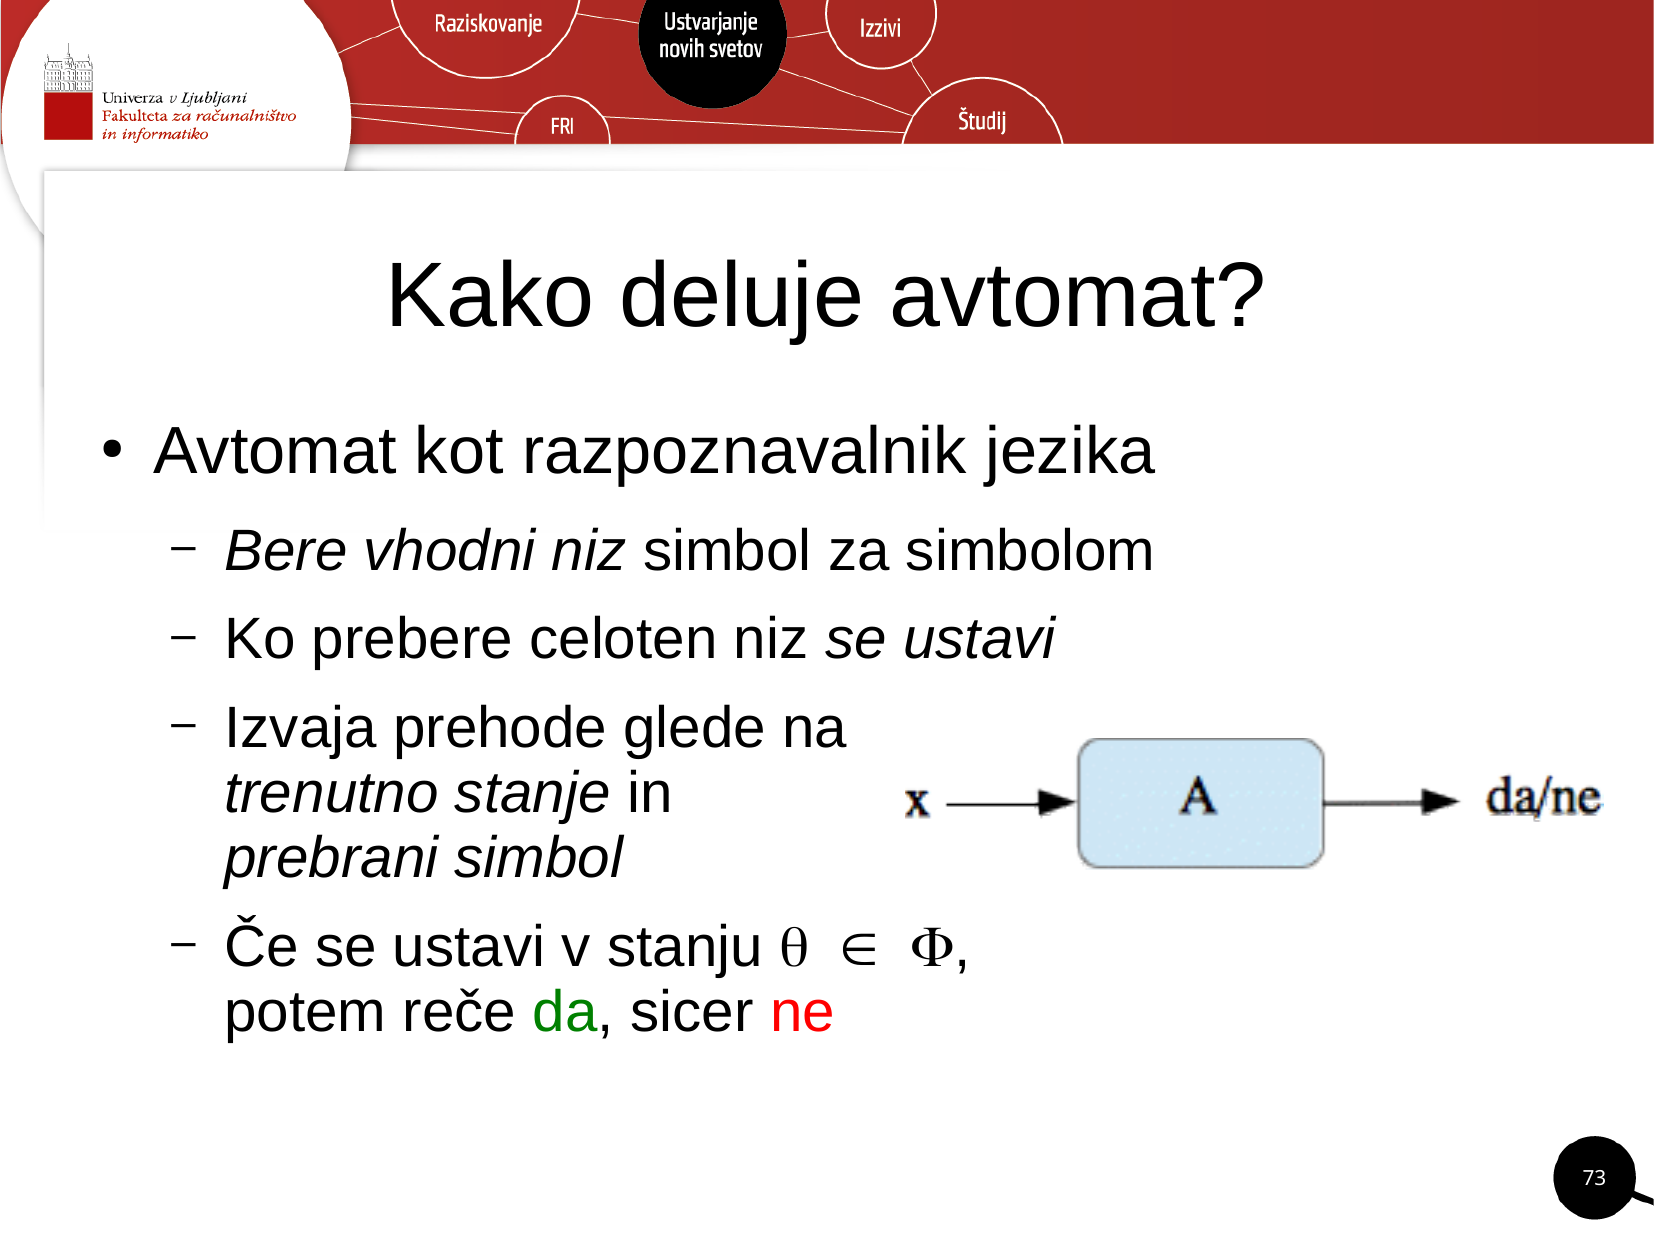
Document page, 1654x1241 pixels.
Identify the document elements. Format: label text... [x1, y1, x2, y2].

text_box [1553, 1145, 1636, 1212]
list Avtomat kot razpoznavalnik jezika Bere vhodni niz simbol za simbolom Ko prebere celoten niz se ustavi Izvaja prehode glede na trenutno stanje in prebrani simbol Če se ustavi v stanju q ∈ F, potem reče da, sicer ne [82, 413, 1538, 1010]
picture [0, 0, 1654, 1241]
title Kako deluje avtomat? [82, 191, 1571, 399]
